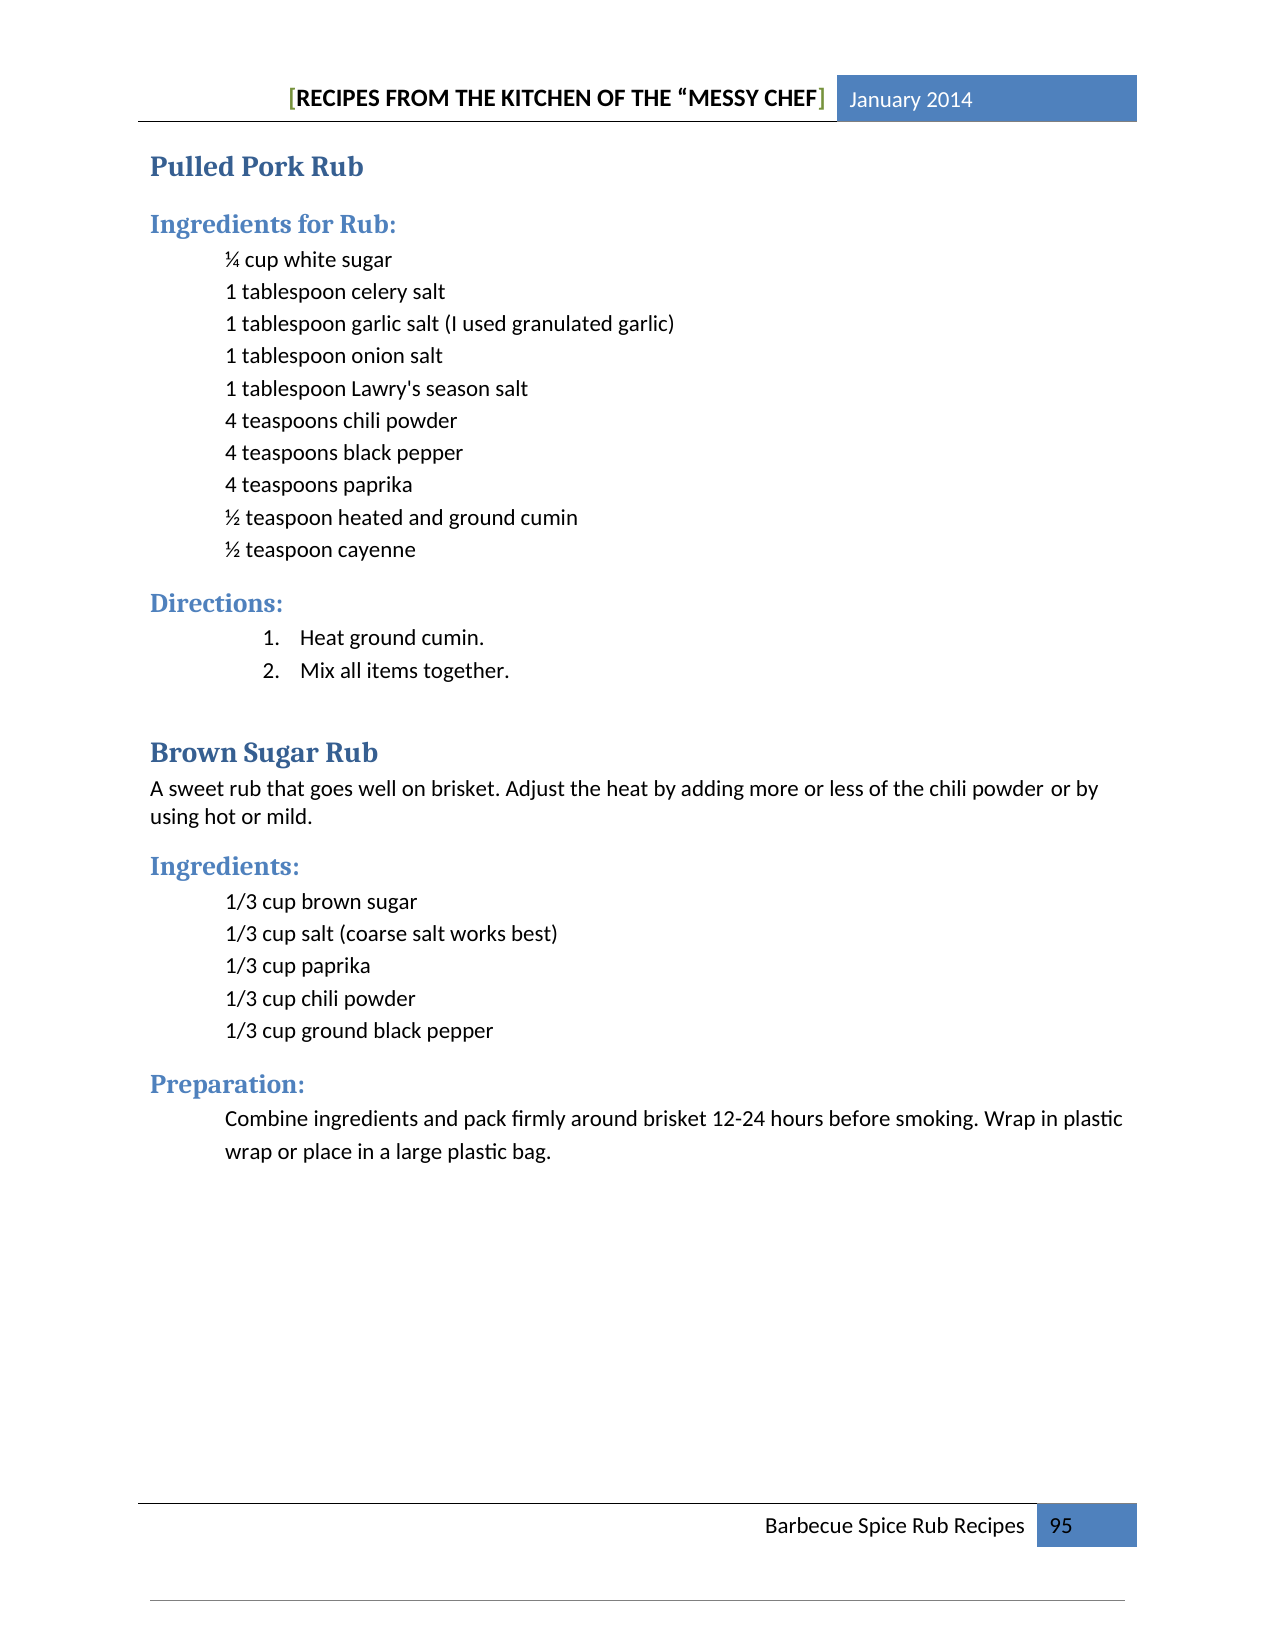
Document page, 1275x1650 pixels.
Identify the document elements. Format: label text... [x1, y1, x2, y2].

list Heat ground cumin. [262, 623, 1125, 652]
list 1 tablespoon Lawry's season salt [225, 374, 1125, 402]
list 1 tablespoon garlic salt (I used granulated garlic) [225, 309, 1125, 337]
text A sweet rub that goes well on brisket. Adjust the heat by adding more or less of the chili powder or by using hot or mild. [150, 774, 1125, 831]
list 1/3 cup ground black pepper [225, 1016, 1125, 1044]
list 4 teaspoons black pepper [225, 438, 1125, 466]
list 1/3 cup salt (coarse salt works best) [225, 919, 1125, 947]
subtitle Ingredients for Rub: [150, 209, 1125, 241]
list ½ teaspoon cayenne [225, 535, 1125, 563]
subtitle Preparation: [150, 1069, 1125, 1100]
subtitle Ingredients: [150, 851, 1125, 882]
list 4 teaspoons paprika [225, 470, 1125, 498]
list 1 tablespoon onion salt [225, 342, 1125, 370]
list Combine ingredients and pack firmly around brisket 12-24 hours before smoking. Wrap in plastic wrap or place in a large plastic bag. [225, 1104, 1125, 1165]
subtitle Brown Sugar Rub [150, 736, 1125, 769]
list 1/3 cup chili powder [225, 984, 1125, 1012]
list Mix all items together. [262, 656, 1125, 684]
list 4 teaspoons chili powder [225, 406, 1125, 434]
list 1/3 cup paprika [225, 951, 1125, 979]
list ¼ cup white sugar [225, 245, 1125, 273]
subtitle Pulled Pork Rub [150, 150, 1125, 183]
list 1 tablespoon celery salt [225, 277, 1125, 305]
subtitle Directions: [150, 588, 1125, 619]
list ½ teaspoon heated and ground cumin [225, 503, 1125, 531]
list 1/3 cup brown sugar [225, 887, 1125, 915]
